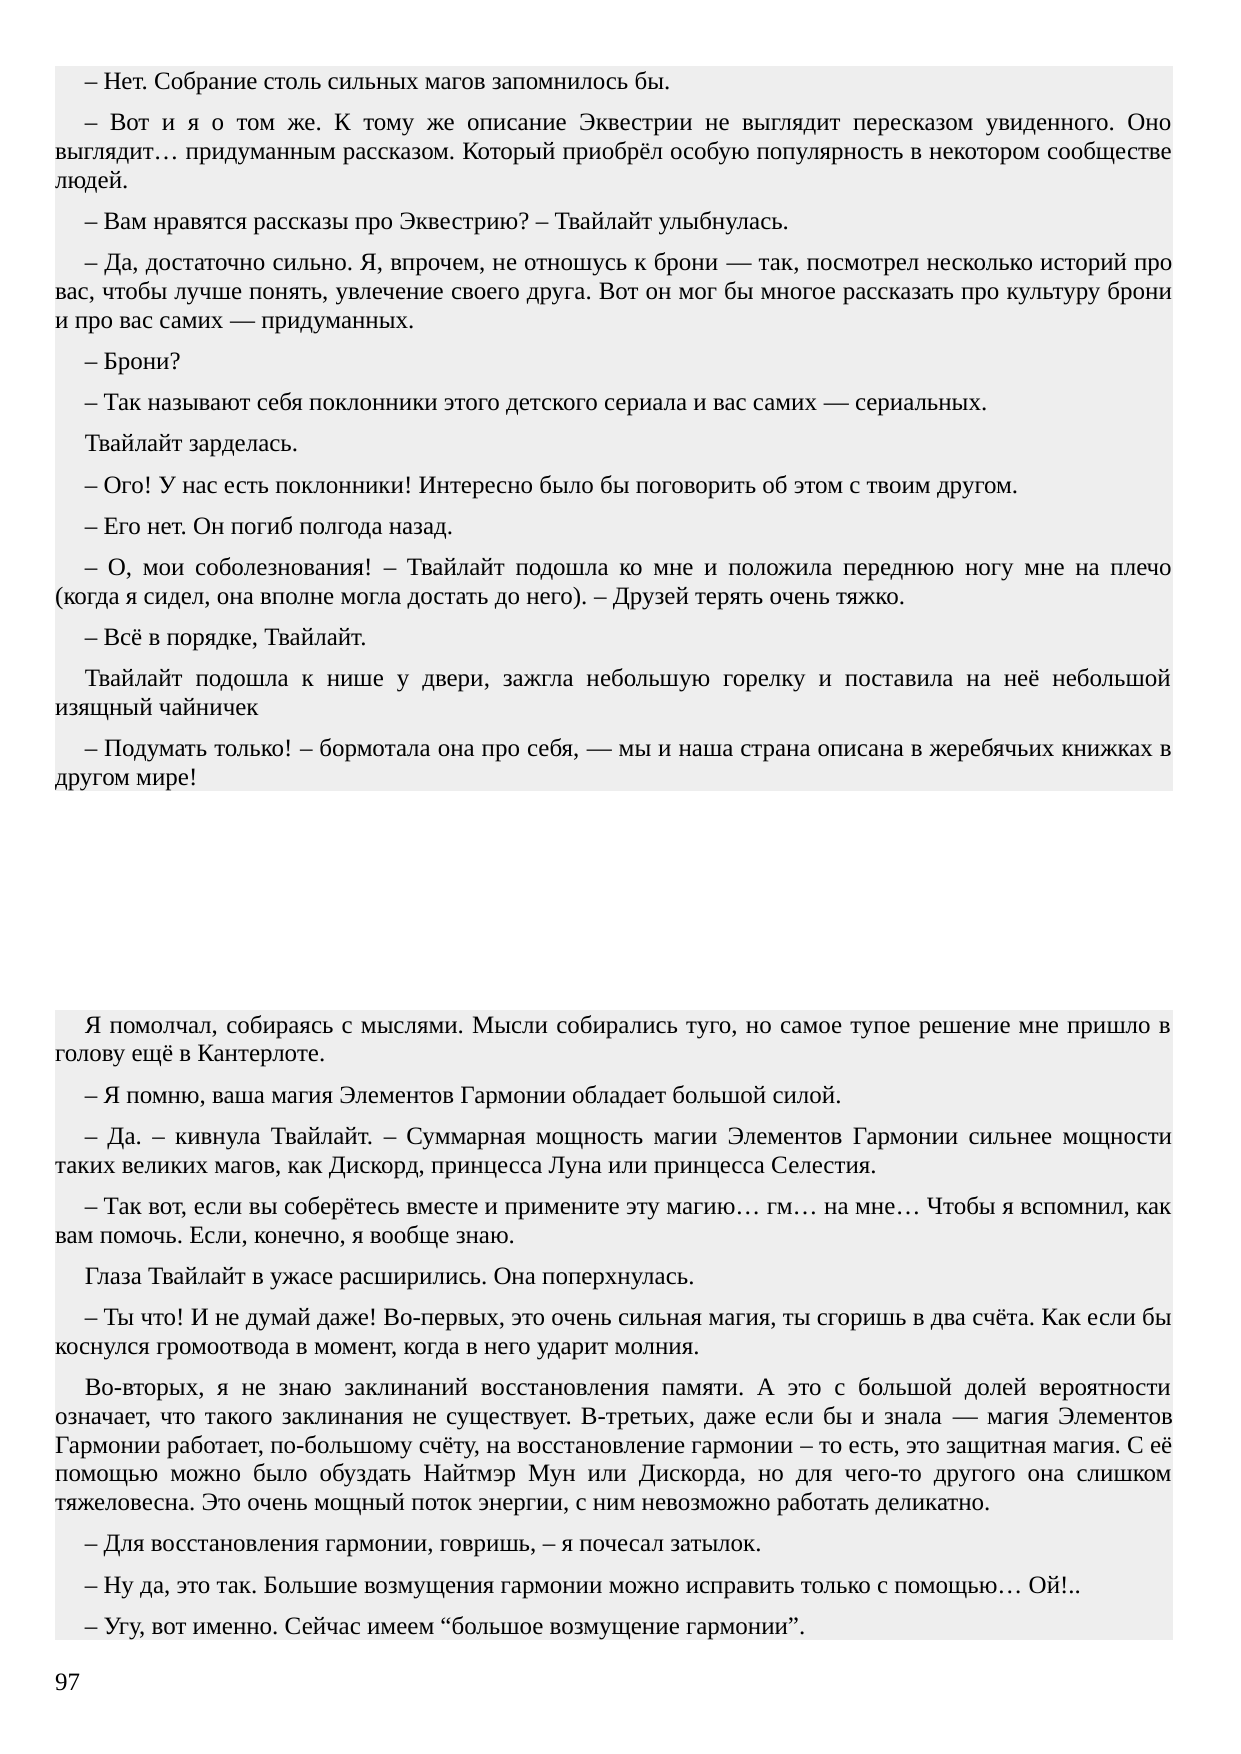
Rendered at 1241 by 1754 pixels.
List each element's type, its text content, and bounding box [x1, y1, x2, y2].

text – Так вот, если вы соберётесь вместе и примените эту магию… гм… на мне… Чтобы я вспомнил, как вам помочь. Если, конечно, я вообще знаю. [55, 1191, 1173, 1248]
text – Я помню, ваша магия Элементов Гармонии обладает большой силой. [55, 1080, 1173, 1108]
text – Да. – кивнула Твайлайт. – Суммарная мощность магии Элементов Гармонии сильнее мощности таких великих магов, как Дискорд, принцесса Луна или принцесса Селестия. [55, 1121, 1173, 1178]
text Глаза Твайлайт в ужасе расширились. Она поперхнулась. [55, 1261, 1173, 1290]
text – Брони? [55, 346, 1173, 375]
text – Ну да, это так. Большие возмущения гармонии можно исправить только с помощью… Ой!.. [55, 1570, 1173, 1598]
text – Так называют себя поклонники этого детского сериала и вас самих — сериальных. [55, 387, 1173, 416]
text – Всё в порядке, Твайлайт. [55, 622, 1173, 651]
text Твайлайт подошла к нише у двери, зажгла небольшую горелку и поставила на неё небольшой изящный чайничек [55, 663, 1173, 721]
text – Вам нравятся рассказы про Эквестрию? – Твайлайт улыбнулась. [55, 206, 1173, 235]
text – Его нет. Он погиб полгода назад. [55, 511, 1173, 540]
text Во-вторых, я не знаю заклинаний восстановления памяти. А это с большой долей вероятности означает, что такого заклинания не существует. В-третьих, даже если бы и знала — магия Элементов Гармонии работает, по-большому счёту, на восстановление гармонии – то есть, это защитная магия. С её помощью можно было обуздать Найтмэр Мун или Дискорда, но для чего-то другого она слишком тяжеловесна. Это очень мощный поток энергии, с ним невозможно работать деликатно. [55, 1372, 1173, 1516]
text – О, мои соболезнования! – Твайлайт подошла ко мне и положила переднюю ногу мне на плечо (когда я сидел, она вполне могла достать до него). – Друзей терять очень тяжко. [55, 552, 1173, 610]
text Я помолчал, собираясь с мыслями. Мысли собирались туго, но самое тупое решение мне пришло в голову ещё в Кантерлоте. [55, 1010, 1173, 1067]
text – Ты что! И не думай даже! Во-первых, это очень сильная магия, ты сгоришь в два счёта. Как если бы коснулся громоотвода в момент, когда в него ударит молния. [55, 1302, 1173, 1360]
text – Подумать только! – бормотала она про себя, — мы и наша страна описана в жеребячьих книжках в другом мире! [55, 733, 1173, 791]
text Твайлайт зарделась. [55, 428, 1173, 457]
text – Да, достаточно сильно. Я, впрочем, не отношусь к брони — так, посмотрел несколько историй про вас, чтобы лучше понять, увлечение своего друга. Вот он мог бы многое рассказать про культуру брони и про вас самих — придуманных. [55, 247, 1173, 333]
text – Угу, вот именно. Сейчас имеем “большое возмущение гармонии”. [55, 1611, 1173, 1640]
text – Нет. Собрание столь сильных магов запомнилось бы. [55, 66, 1173, 95]
text – Для восстановления гармонии, говришь, – я почесал затылок. [55, 1528, 1173, 1557]
text – Вот и я о том же. К тому же описание Эквестрии не выглядит пересказом увиденного. Оно выглядит… придуманным рассказом. Который приобрёл особую популярность в некотором сообществе людей. [55, 107, 1173, 193]
text – Ого! У нас есть поклонники! Интересно было бы поговорить об этом с твоим другом. [55, 470, 1173, 498]
